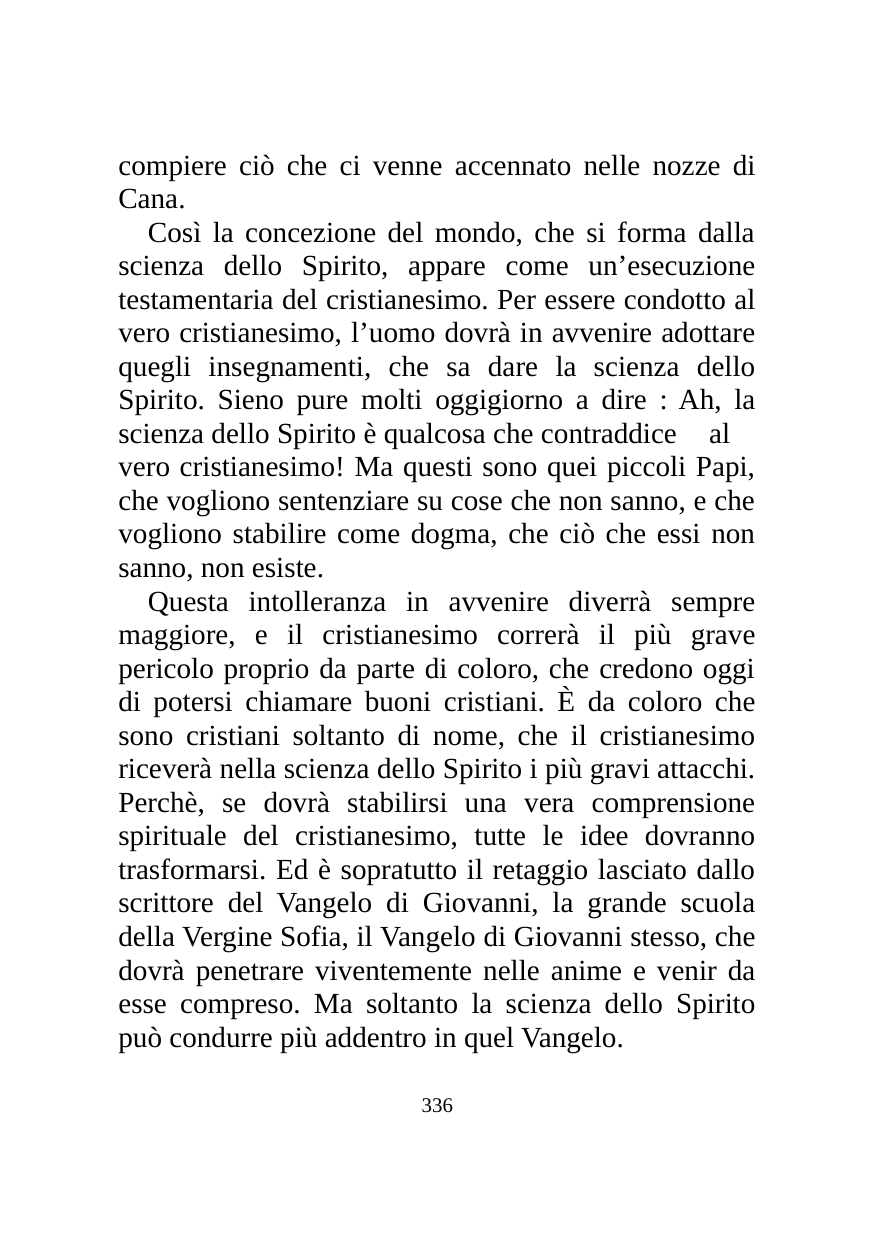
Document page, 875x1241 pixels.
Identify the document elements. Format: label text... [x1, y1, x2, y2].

text Questa intolleranza in avvenire diverrà sempre maggiore, e il cristianesimo correrà il più grave pericolo proprio da parte di coloro, che credono oggi di potersi chiamare buoni cristiani. È da coloro che sono cristiani soltanto di nome, che il cristianesimo riceverà nella scienza dello Spirito i più gravi attacchi. Perchè, se dovrà stabilirsi una vera comprensione spirituale del cristianesimo, tutte le idee dovranno trasformarsi. Ed è sopratutto il retaggio lasciato dallo scrittore del Vangelo di Giovanni, la grande scuola della Vergine Sofia, il Vangelo di Giovanni stesso, che dovrà penetrare viventemente nelle anime e venir da esse compreso. Ma soltanto la scienza dello Spirito può condurre più addentro in quel Vangelo. [118, 584, 756, 1053]
text compiere ciò che ci venne accennato nelle nozze di Cana. [118, 148, 756, 215]
text Così la concezione del mondo, che si forma dalla scienza dello Spirito, appare come un’esecuzione testamentaria del cristianesimo. Per essere condotto al vero cristianesimo, l’uomo dovrà in avvenire adottare quegli insegnamenti, che sa dare la scienza dello Spirito. Sieno pure molti oggigiorno a dire : Ah, la scienza dello Spirito è qualcosa che contraddice al vero cristianesimo! Ma questi sono quei piccoli Papi, che vogliono sentenziare su cose che non sanno, e che vogliono stabilire come dogma, che ciò che essi non sanno, non esiste. [118, 215, 756, 584]
